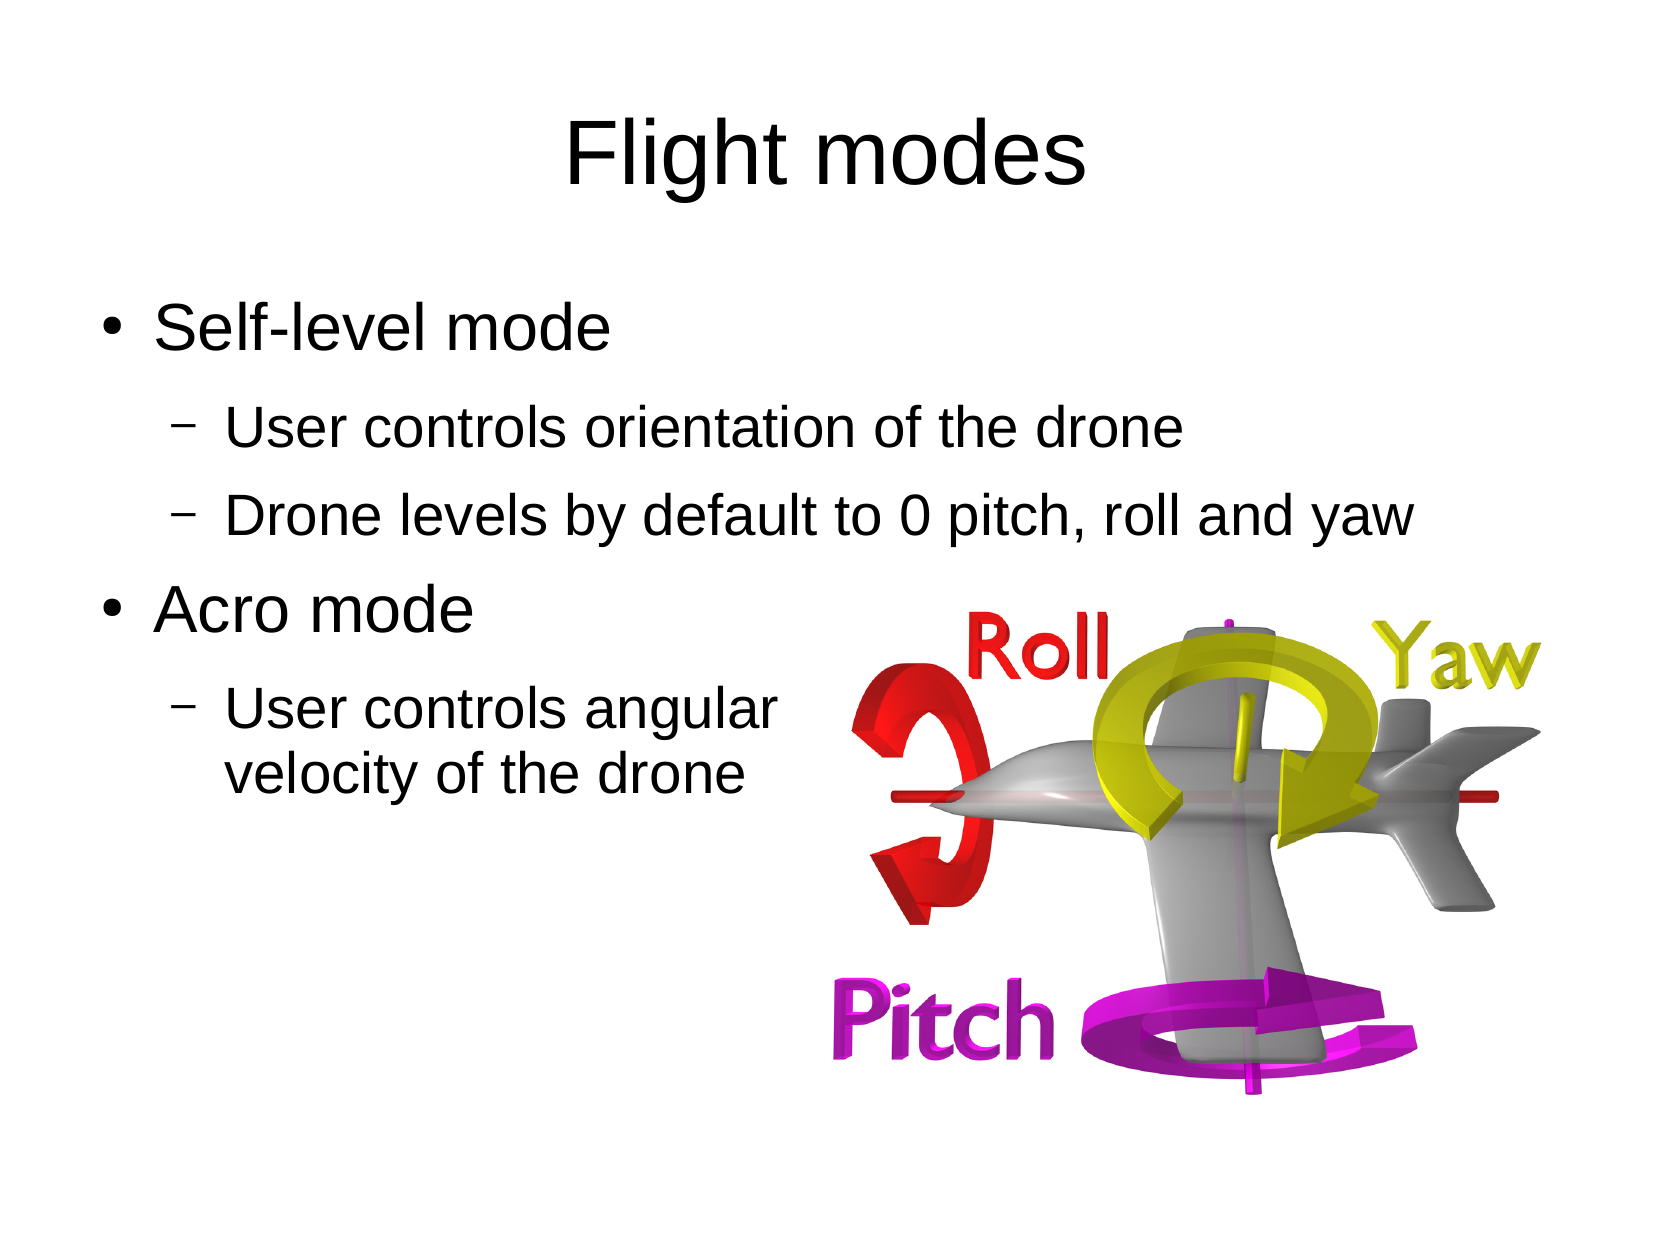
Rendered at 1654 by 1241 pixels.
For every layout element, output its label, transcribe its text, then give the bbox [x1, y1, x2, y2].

title Flight modes [82, 49, 1571, 257]
picture [814, 575, 1576, 1146]
list Self-level mode User controls orientation of the drone Drone levels by default to 0 pitch, roll and yaw Acro mode User controls angular velocity of the drone [82, 290, 1571, 1109]
